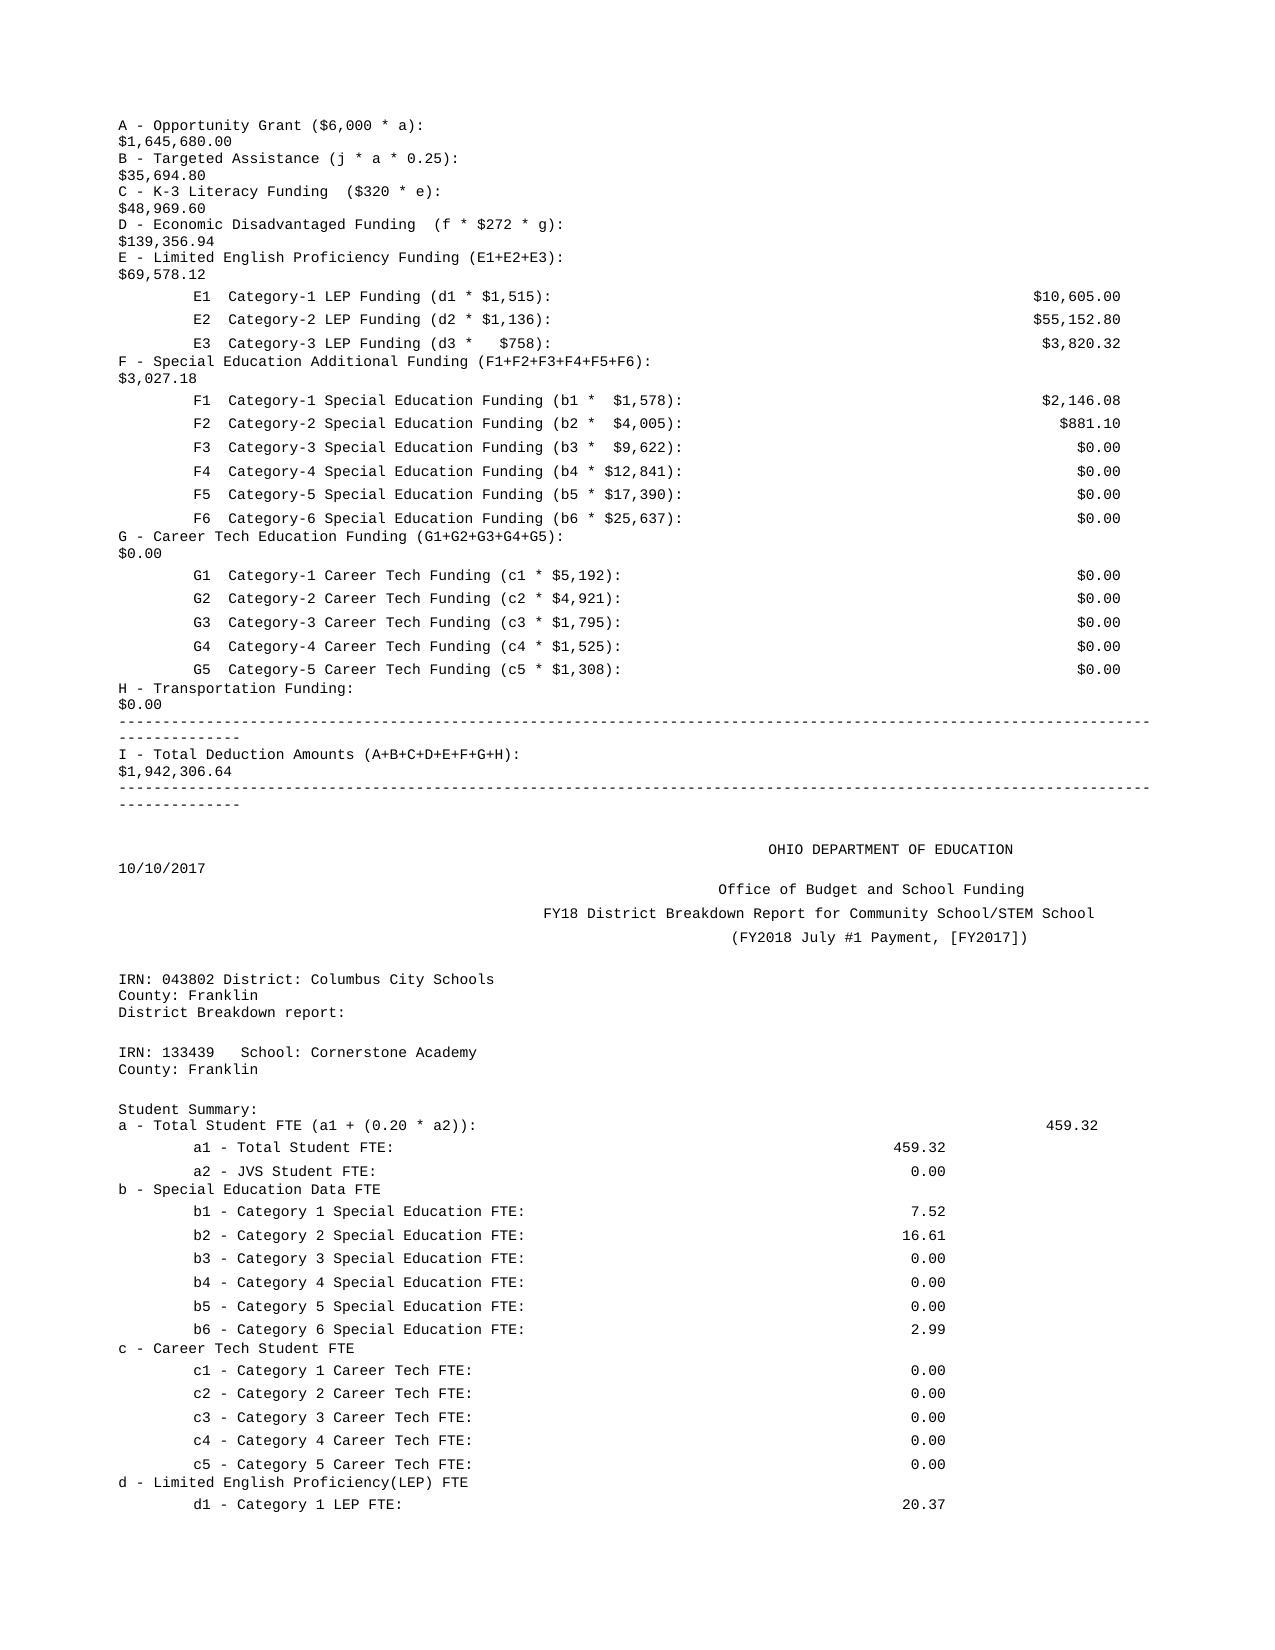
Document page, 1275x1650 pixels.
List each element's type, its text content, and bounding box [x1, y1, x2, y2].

text c3 - Category 3 Career Tech FTE: 0.00 [118, 1405, 1157, 1428]
text G5 Category-5 Career Tech Funding (c5 * $1,308): $0.00 [118, 657, 1157, 681]
text Student Summary: [118, 1102, 1157, 1119]
text d1 - Category 1 LEP FTE: 20.37 [118, 1492, 1157, 1516]
text F3 Category-3 Special Education Funding (b3 * $9,622): $0.00 [118, 435, 1157, 459]
text B - Targeted Assistance (j * a * 0.25): $35,694.80 [118, 151, 1157, 184]
text OHIO DEPARTMENT OF EDUCATION 10/10/2017 [118, 837, 1157, 877]
text G3 Category-3 Career Tech Funding (c3 * $1,795): $0.00 [118, 610, 1157, 634]
text a2 - JVS Student FTE: 0.00 [118, 1159, 1157, 1182]
text b2 - Category 2 Special Education FTE: 16.61 [118, 1223, 1157, 1246]
text E2 Category-2 LEP Funding (d2 * $1,136): $55,152.80 [118, 307, 1157, 331]
text b5 - Category 5 Special Education FTE: 0.00 [118, 1294, 1157, 1317]
text G - Career Tech Education Funding (G1+G2+G3+G4+G5): $0.00 [118, 530, 1157, 563]
text Office of Budget and School Funding [118, 877, 1157, 901]
text FY18 District Breakdown Report for Community School/STEM School [118, 901, 1157, 925]
text F5 Category-5 Special Education Funding (b5 * $17,390): $0.00 [118, 482, 1157, 506]
text c - Career Tech Student FTE [118, 1341, 1157, 1357]
text c4 - Category 4 Career Tech FTE: 0.00 [118, 1428, 1157, 1452]
text F4 Category-4 Special Education Funding (b4 * $12,841): $0.00 [118, 459, 1157, 482]
text G1 Category-1 Career Tech Funding (c1 * $5,192): $0.00 [118, 563, 1157, 586]
text E3 Category-3 LEP Funding (d3 * $758): $3,820.32 [118, 331, 1157, 355]
text A - Opportunity Grant ($6,000 * a): $1,645,680.00 [118, 118, 1157, 151]
text E - Limited English Proficiency Funding (E1+E2+E3): $69,578.12 [118, 251, 1157, 284]
text b4 - Category 4 Special Education FTE: 0.00 [118, 1270, 1157, 1294]
text ------------------------------------------------------------------------------------------------------------------------------------ [118, 780, 1157, 813]
text a - Total Student FTE (a1 + (0.20 * a2)): 459.32 [118, 1119, 1157, 1135]
text IRN: 133439 School: Cornerstone Academy County: Franklin [118, 1045, 1157, 1078]
text (FY2018 July #1 Payment, [FY2017]) [118, 925, 1157, 948]
text d - Limited English Proficiency(LEP) FTE [118, 1476, 1157, 1492]
text H - Transportation Funding: $0.00 [118, 681, 1157, 714]
text b6 - Category 6 Special Education FTE: 2.99 [118, 1317, 1157, 1341]
text b3 - Category 3 Special Education FTE: 0.00 [118, 1246, 1157, 1270]
text D - Economic Disadvantaged Funding (f * $272 * g): $139,356.94 [118, 217, 1157, 251]
text b1 - Category 1 Special Education FTE: 7.52 [118, 1199, 1157, 1223]
text IRN: 043802 District: Columbus City Schools County: Franklin [118, 972, 1157, 1005]
text F6 Category-6 Special Education Funding (b6 * $25,637): $0.00 [118, 506, 1157, 530]
text F - Special Education Additional Funding (F1+F2+F3+F4+F5+F6): $3,027.18 [118, 355, 1157, 388]
text G2 Category-2 Career Tech Funding (c2 * $4,921): $0.00 [118, 586, 1157, 610]
text E1 Category-1 LEP Funding (d1 * $1,515): $10,605.00 [118, 284, 1157, 307]
text c1 - Category 1 Career Tech FTE: 0.00 [118, 1357, 1157, 1381]
text District Breakdown report: [118, 1005, 1157, 1022]
text G4 Category-4 Career Tech Funding (c4 * $1,525): $0.00 [118, 634, 1157, 657]
text C - K-3 Literacy Funding ($320 * e): $48,969.60 [118, 184, 1157, 217]
text c2 - Category 2 Career Tech FTE: 0.00 [118, 1381, 1157, 1405]
text ------------------------------------------------------------------------------------------------------------------------------------ [118, 714, 1157, 747]
text c5 - Category 5 Career Tech FTE: 0.00 [118, 1452, 1157, 1476]
text I - Total Deduction Amounts (A+B+C+D+E+F+G+H): $1,942,306.64 [118, 747, 1157, 780]
text F2 Category-2 Special Education Funding (b2 * $4,005): $881.10 [118, 411, 1157, 435]
text F1 Category-1 Special Education Funding (b1 * $1,578): $2,146.08 [118, 388, 1157, 411]
text b - Special Education Data FTE [118, 1182, 1157, 1199]
text a1 - Total Student FTE: 459.32 [118, 1135, 1157, 1159]
